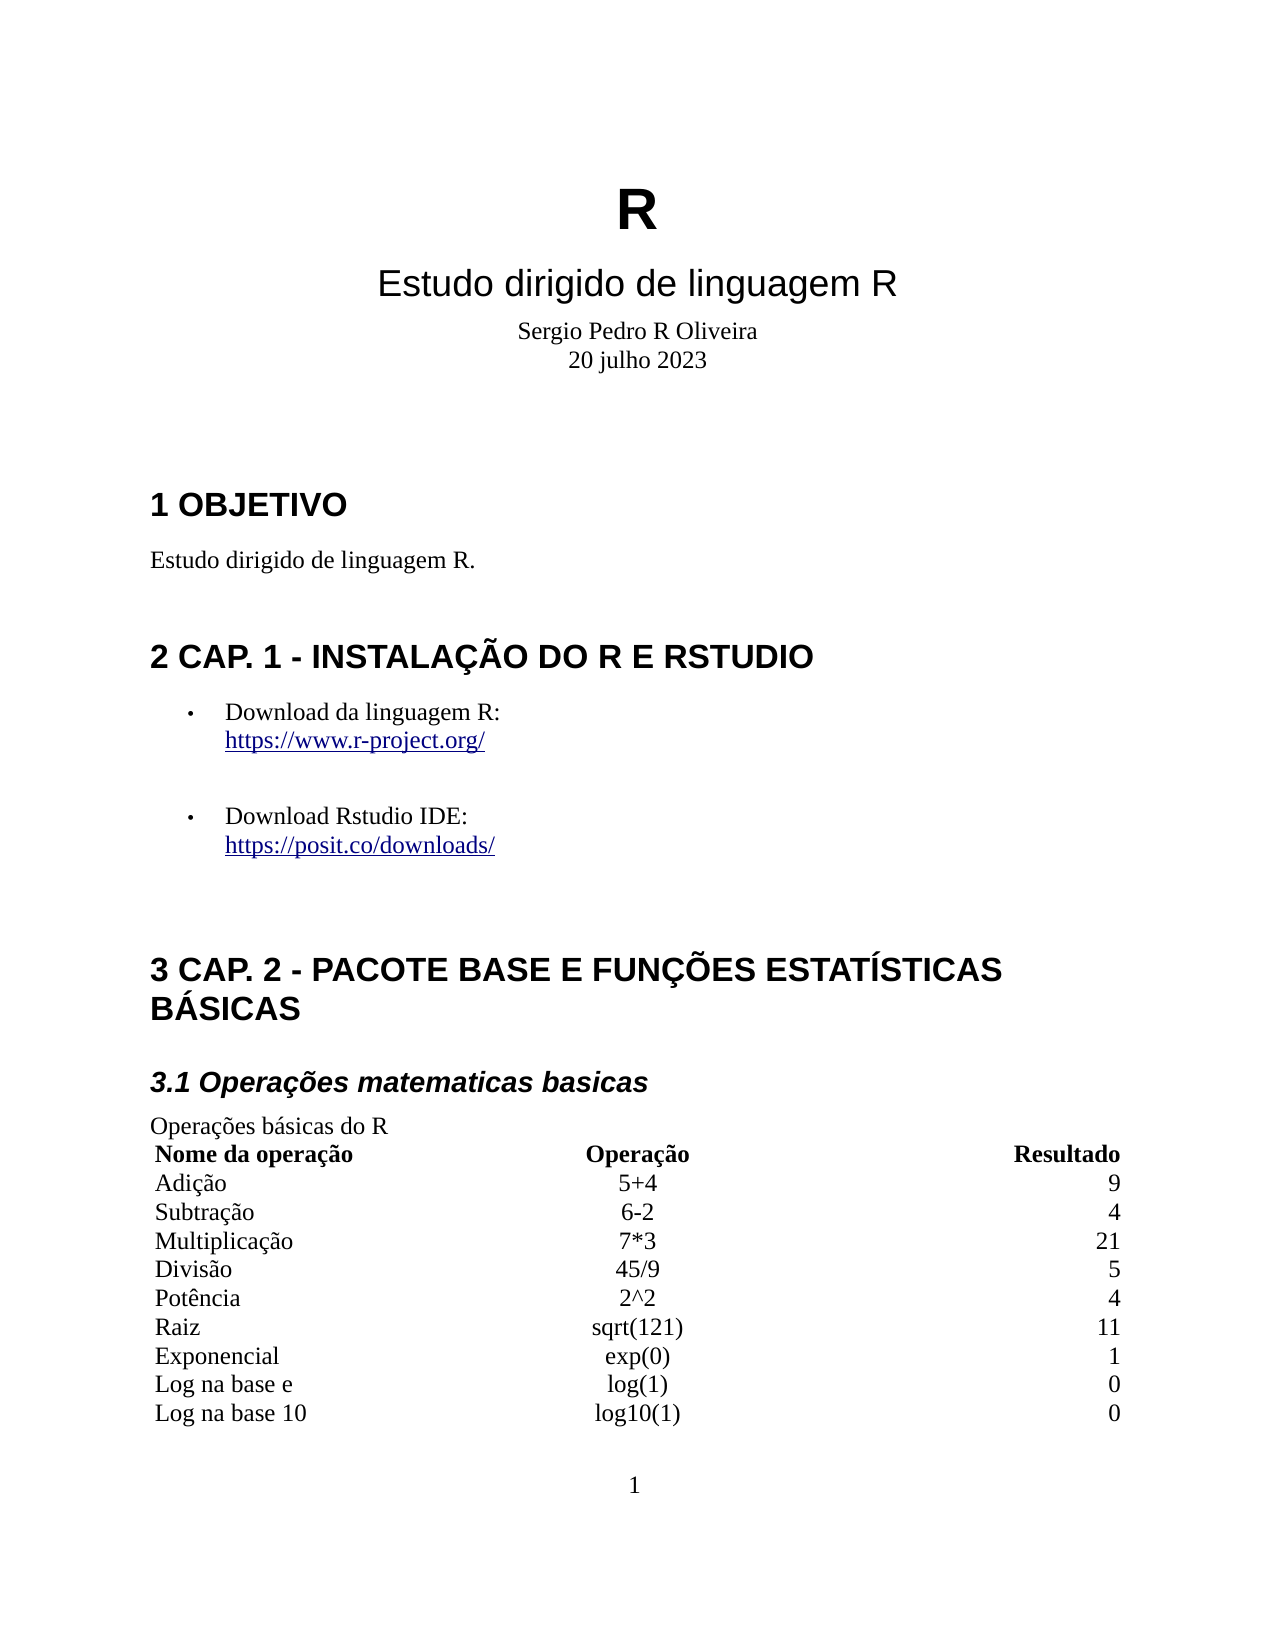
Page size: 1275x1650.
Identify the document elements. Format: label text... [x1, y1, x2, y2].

list Download da linguagem R: https://www.r-project.org/ [187, 697, 1125, 783]
table_cell exp(0) [475, 1341, 800, 1369]
table_cell 9 [800, 1168, 1125, 1197]
subtitle 2 CAP. 1 - INSTALAÇÃO DO R E RSTUDIO [150, 637, 1125, 675]
table_cell log(1) [475, 1370, 800, 1398]
subtitle 1 OBJETIVO [150, 485, 1125, 524]
text Estudo dirigido de linguagem R. [150, 545, 1125, 603]
table_cell 45/9 [475, 1255, 800, 1283]
subtitle 3 CAP. 2 - PACOTE BASE E FUNÇÕES ESTATÍSTICAS BÁSICAS [150, 950, 1125, 1027]
table_cell 5 [800, 1255, 1125, 1283]
table_cell Log na base e [150, 1370, 475, 1398]
table_cell Potência [150, 1283, 475, 1312]
subtitle 3.1 Operações matematicas basicas [150, 1065, 1125, 1098]
table_cell 0 [800, 1370, 1125, 1398]
table_cell 1 [800, 1341, 1125, 1369]
table_cell 2^2 [475, 1283, 800, 1312]
text Operações básicas do R [150, 1111, 1125, 1139]
table_cell Multiplicação [150, 1226, 475, 1254]
table_cell sqrt(121) [475, 1312, 800, 1341]
text 20 julho 2023 [150, 345, 1125, 374]
table_cell Divisão [150, 1255, 475, 1283]
table_cell Log na base 10 [150, 1398, 475, 1427]
table_cell 11 [800, 1312, 1125, 1341]
table_cell 4 [800, 1197, 1125, 1226]
table_cell Adição [150, 1168, 475, 1197]
table_cell Raiz [150, 1312, 475, 1341]
table_header Resultado [800, 1140, 1125, 1168]
table_cell 5+4 [475, 1168, 800, 1197]
table_cell log10(1) [475, 1398, 800, 1427]
text Sergio Pedro R Oliveira [150, 316, 1125, 345]
table_header Operação [475, 1140, 800, 1168]
subtitle Estudo dirigido de linguagem R [150, 261, 1125, 304]
table_cell 0 [800, 1398, 1125, 1427]
table_header Nome da operação [150, 1140, 475, 1168]
table_cell 21 [800, 1226, 1125, 1254]
table_cell Exponencial [150, 1341, 475, 1369]
table_cell 7*3 [475, 1226, 800, 1254]
table_cell Subtração [150, 1197, 475, 1226]
table_cell 4 [800, 1283, 1125, 1312]
table_cell 6-2 [475, 1197, 800, 1226]
list Download Rstudio IDE: https://posit.co/downloads/ [187, 801, 1125, 887]
title R [150, 175, 1125, 242]
